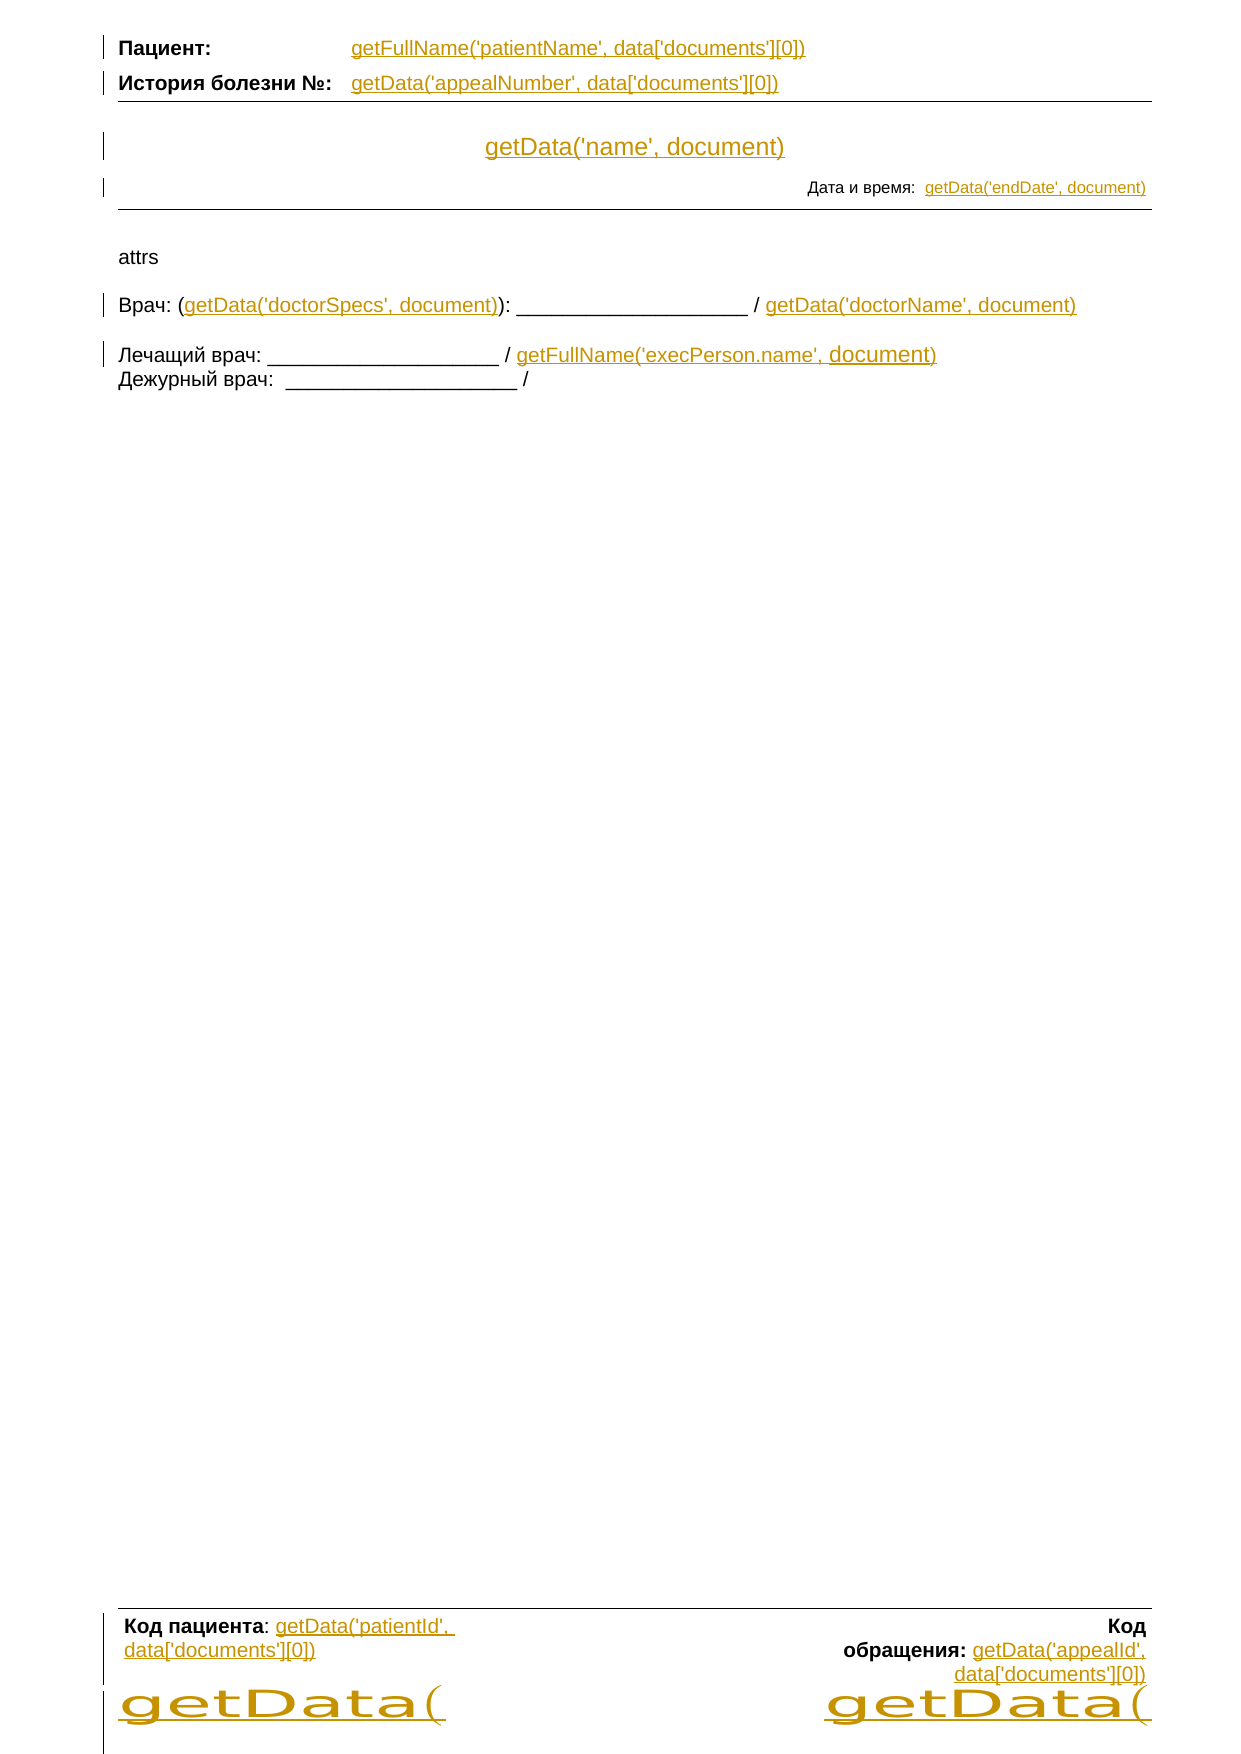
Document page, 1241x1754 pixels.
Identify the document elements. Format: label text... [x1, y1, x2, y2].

table_cell История болезни №: [118, 65, 351, 101]
table_header Пациент: [118, 30, 351, 65]
table_cell getData('appealNumber', data['documents'][0]) [351, 65, 1152, 101]
table_header getData('name', document) [118, 126, 1152, 166]
table_header Дата и время: getData('endDate', document) [118, 166, 1152, 209]
table_header attrs Врач: (getData('doctorSpecs', document)): ____________________ / getData('doctorName', document) Лечащий врач: ____________________ / getFullName('execPerson.name', document) Дежурный врач: ____________________ / [118, 210, 1152, 415]
table_header getFullName('patientName', data['documents'][0]) [351, 30, 1152, 65]
